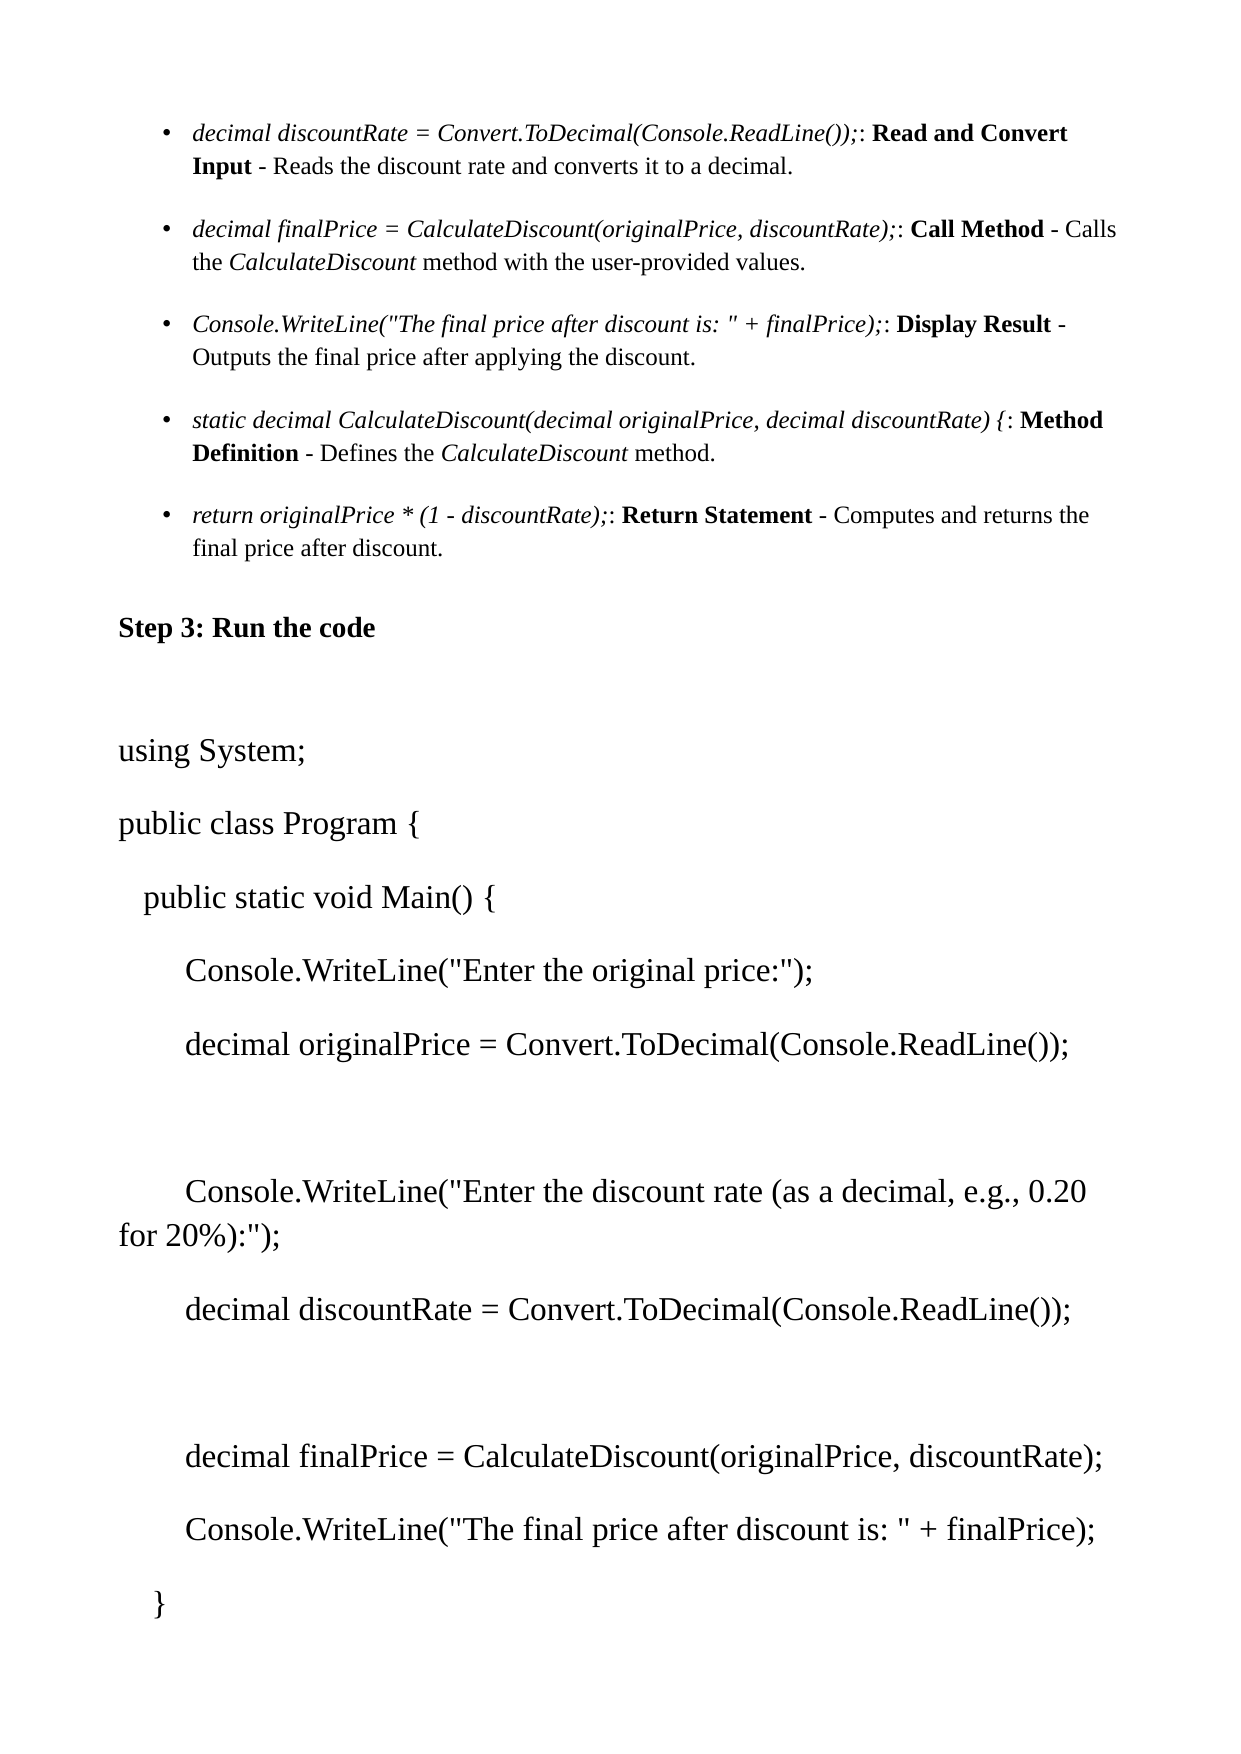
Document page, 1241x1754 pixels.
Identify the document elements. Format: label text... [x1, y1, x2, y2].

list decimal finalPrice = CalculateDiscount(originalPrice, discountRate);: Call Method - Calls the CalculateDiscount method with the user-provided values. [162, 214, 1122, 275]
list Console.WriteLine("The final price after discount is: " + finalPrice);: Display Result - Outputs the final price after applying the discount. [162, 309, 1122, 371]
list return originalPrice * (1 - discountRate);: Return Statement - Computes and returns the final price after discount. [162, 500, 1122, 562]
text public static void Main() { [118, 877, 1122, 915]
list static decimal CalculateDiscount(decimal originalPrice, decimal discountRate) {: Method Definition - Defines the CalculateDiscount method. [162, 405, 1122, 466]
text decimal discountRate = Convert.ToDecimal(Console.ReadLine()); [118, 1289, 1122, 1327]
text Console.WriteLine("The final price after discount is: " + finalPrice); [118, 1509, 1122, 1548]
text public class Program { [118, 803, 1122, 842]
text using System; [118, 730, 1122, 768]
text } [118, 1583, 1122, 1621]
text decimal finalPrice = CalculateDiscount(originalPrice, discountRate); [118, 1436, 1122, 1474]
subtitle Step 3: Run the code [118, 610, 1122, 644]
list decimal discountRate = Convert.ToDecimal(Console.ReadLine());: Read and Convert Input - Reads the discount rate and converts it to a decimal. [162, 118, 1122, 180]
text decimal originalPrice = Convert.ToDecimal(Console.ReadLine()); [118, 1024, 1122, 1062]
text Console.WriteLine("Enter the original price:"); [118, 951, 1122, 989]
text Console.WriteLine("Enter the discount rate (as a decimal, e.g., 0.20 for 20%):"); [118, 1171, 1122, 1253]
